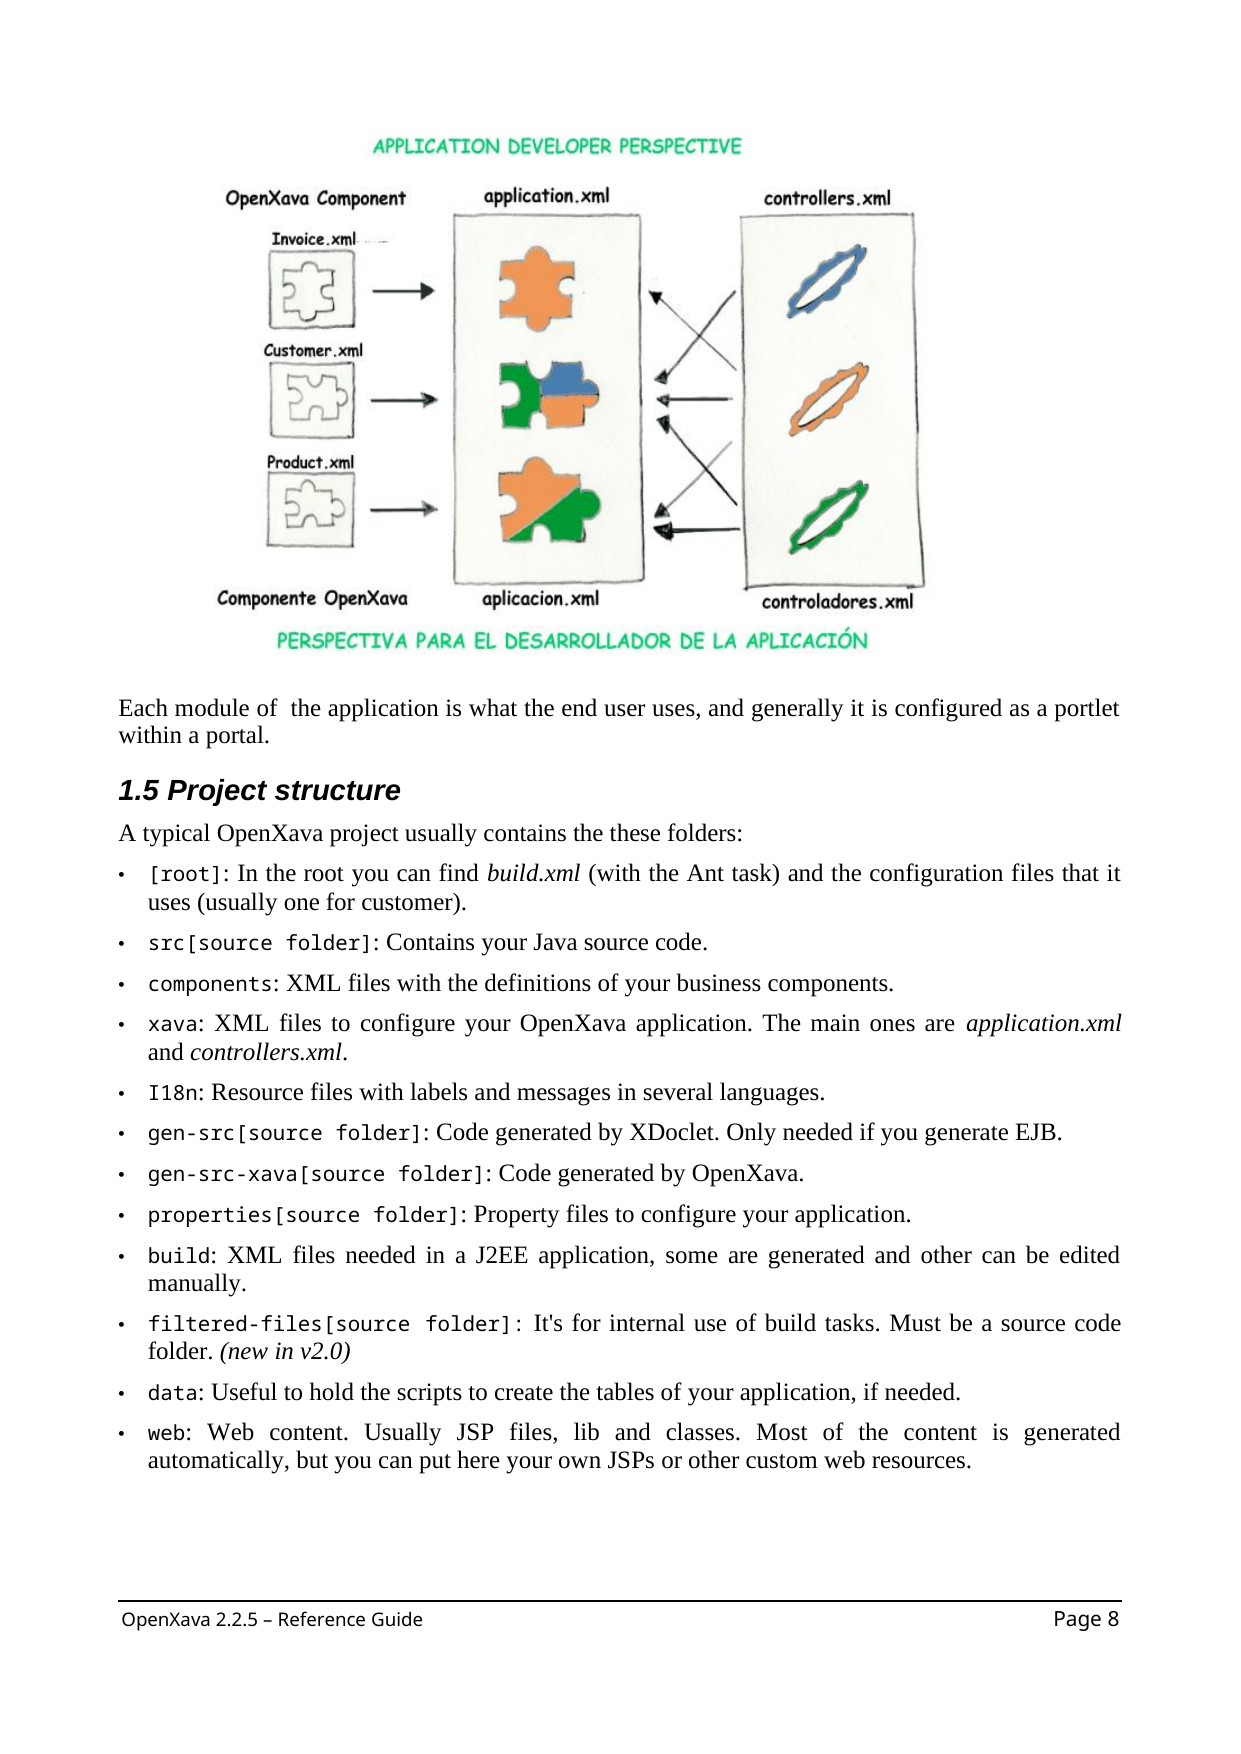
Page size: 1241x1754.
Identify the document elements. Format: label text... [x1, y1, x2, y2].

text Each module of the application is what the end user uses, and generally it is configured as a portlet within a portal. [118, 694, 1122, 749]
picture [205, 118, 991, 654]
list gen-src-xava[source folder]: Code generated by OpenXava. [118, 1159, 1122, 1187]
list properties[source folder]: Property files to configure your application. [118, 1200, 1122, 1228]
list filtered-files[source folder]: It's for internal use of build tasks. Must be a source code folder. (new in v2.0) [118, 1309, 1122, 1365]
subtitle Project structure [118, 774, 1122, 807]
text A typical OpenXava project usually contains the these folders: [118, 819, 1122, 847]
list gen-src[source folder]: Code generated by XDoclet. Only needed if you generate EJB. [118, 1118, 1122, 1147]
list data: Useful to hold the scripts to create the tables of your application, if needed. [118, 1378, 1122, 1406]
list build: XML files needed in a J2EE application, some are generated and other can be edited manually. [118, 1241, 1122, 1297]
list xava: XML files to configure your OpenXava application. The main ones are application.xml and controllers.xml. [118, 1009, 1122, 1065]
list [root]: In the root you can find build.xml (with the Ant task) and the configuration files that it uses (usually one for customer). [118, 859, 1122, 915]
list src[source folder]: Contains your Java source code. [118, 928, 1122, 956]
list I18n: Resource files with labels and messages in several languages. [118, 1078, 1122, 1106]
list components: XML files with the definitions of your business components. [118, 969, 1122, 997]
list web: Web content. Usually JSP files, lib and classes. Most of the content is generated automatically, but you can put here your own JSPs or other custom web resources. [118, 1418, 1122, 1474]
